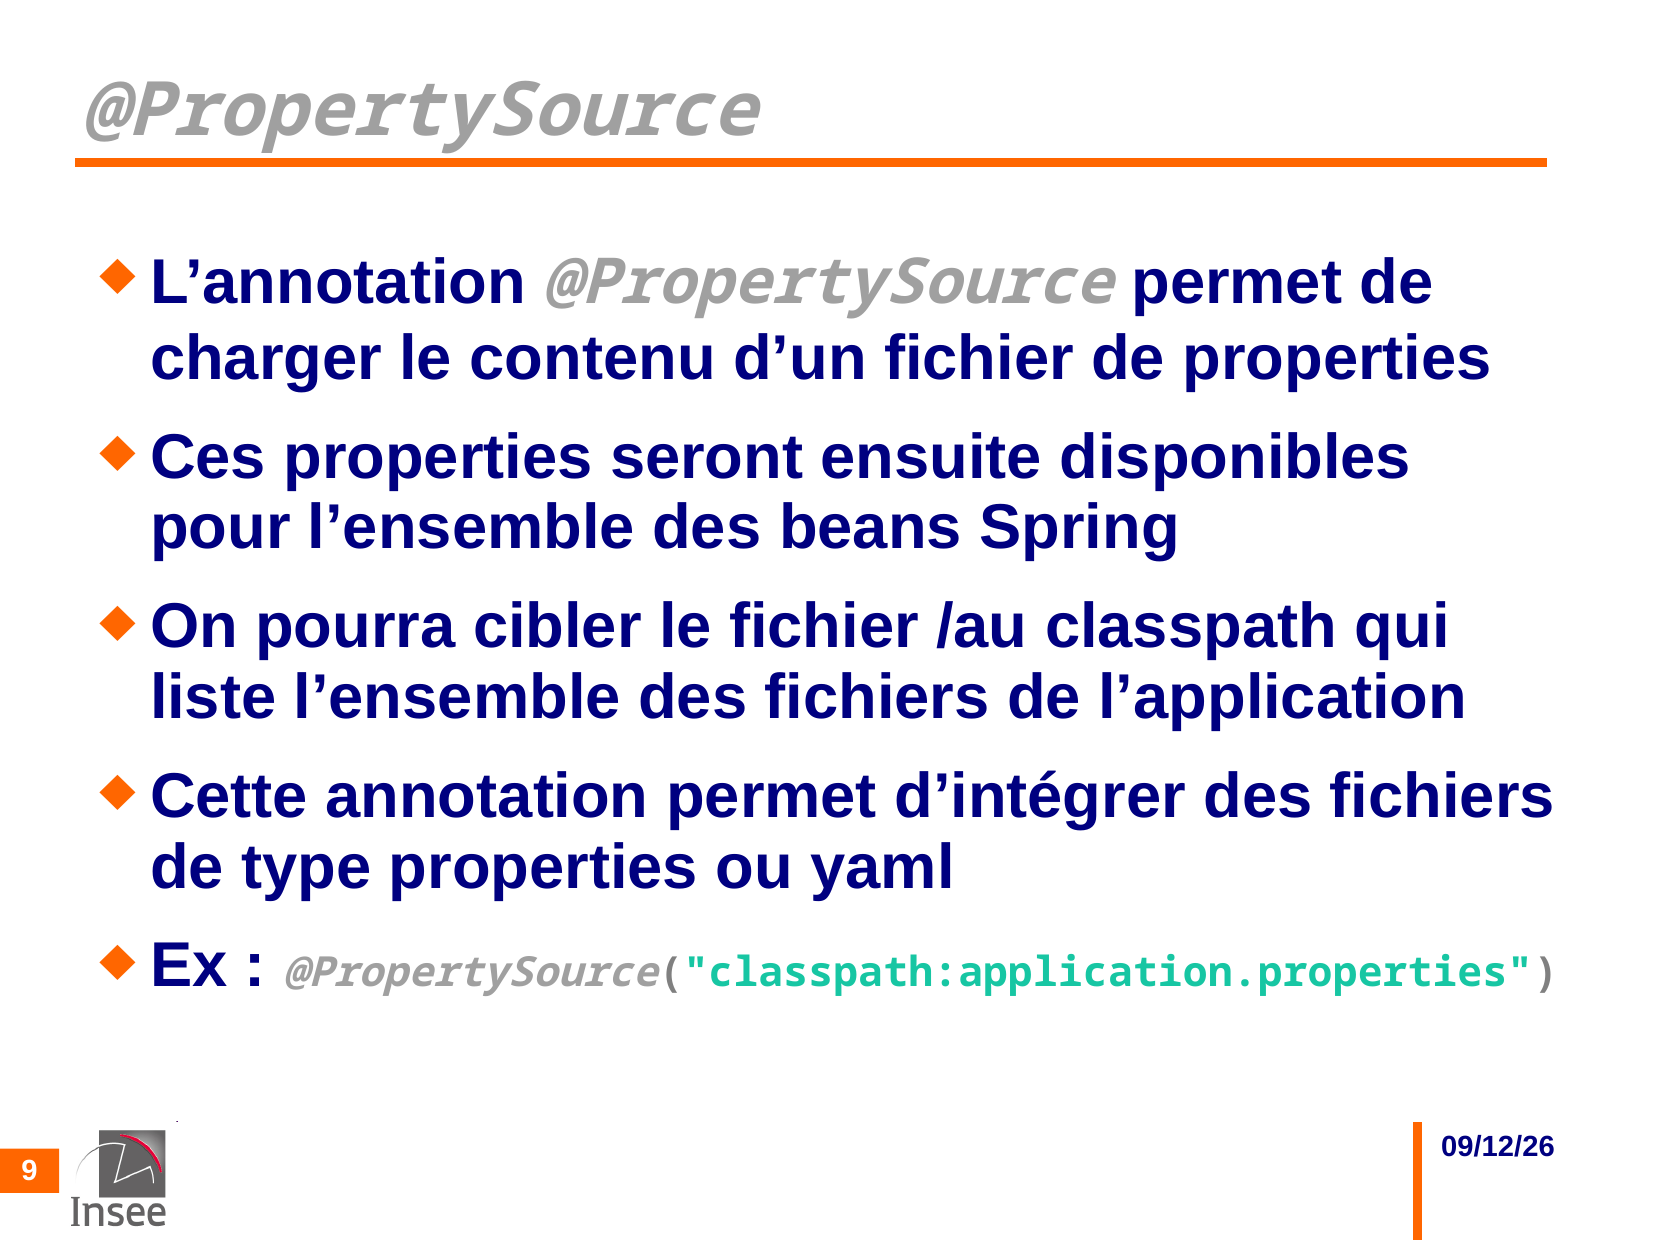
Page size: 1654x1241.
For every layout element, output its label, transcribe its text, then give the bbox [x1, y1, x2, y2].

title @PropertySource [82, 49, 1619, 163]
picture [62, 1121, 178, 1241]
list L’annotation @PropertySource permet de charger le contenu d’un fichier de properties Ces properties seront ensuite disponibles pour l’ensemble des beans Spring On pourra cibler le fichier /au classpath qui liste l’ensemble des fichiers de l’application Cette annotation permet d’intégrer des fichiers de type properties ou yaml Ex : @PropertySource("classpath:application.properties") [82, 236, 1571, 1052]
